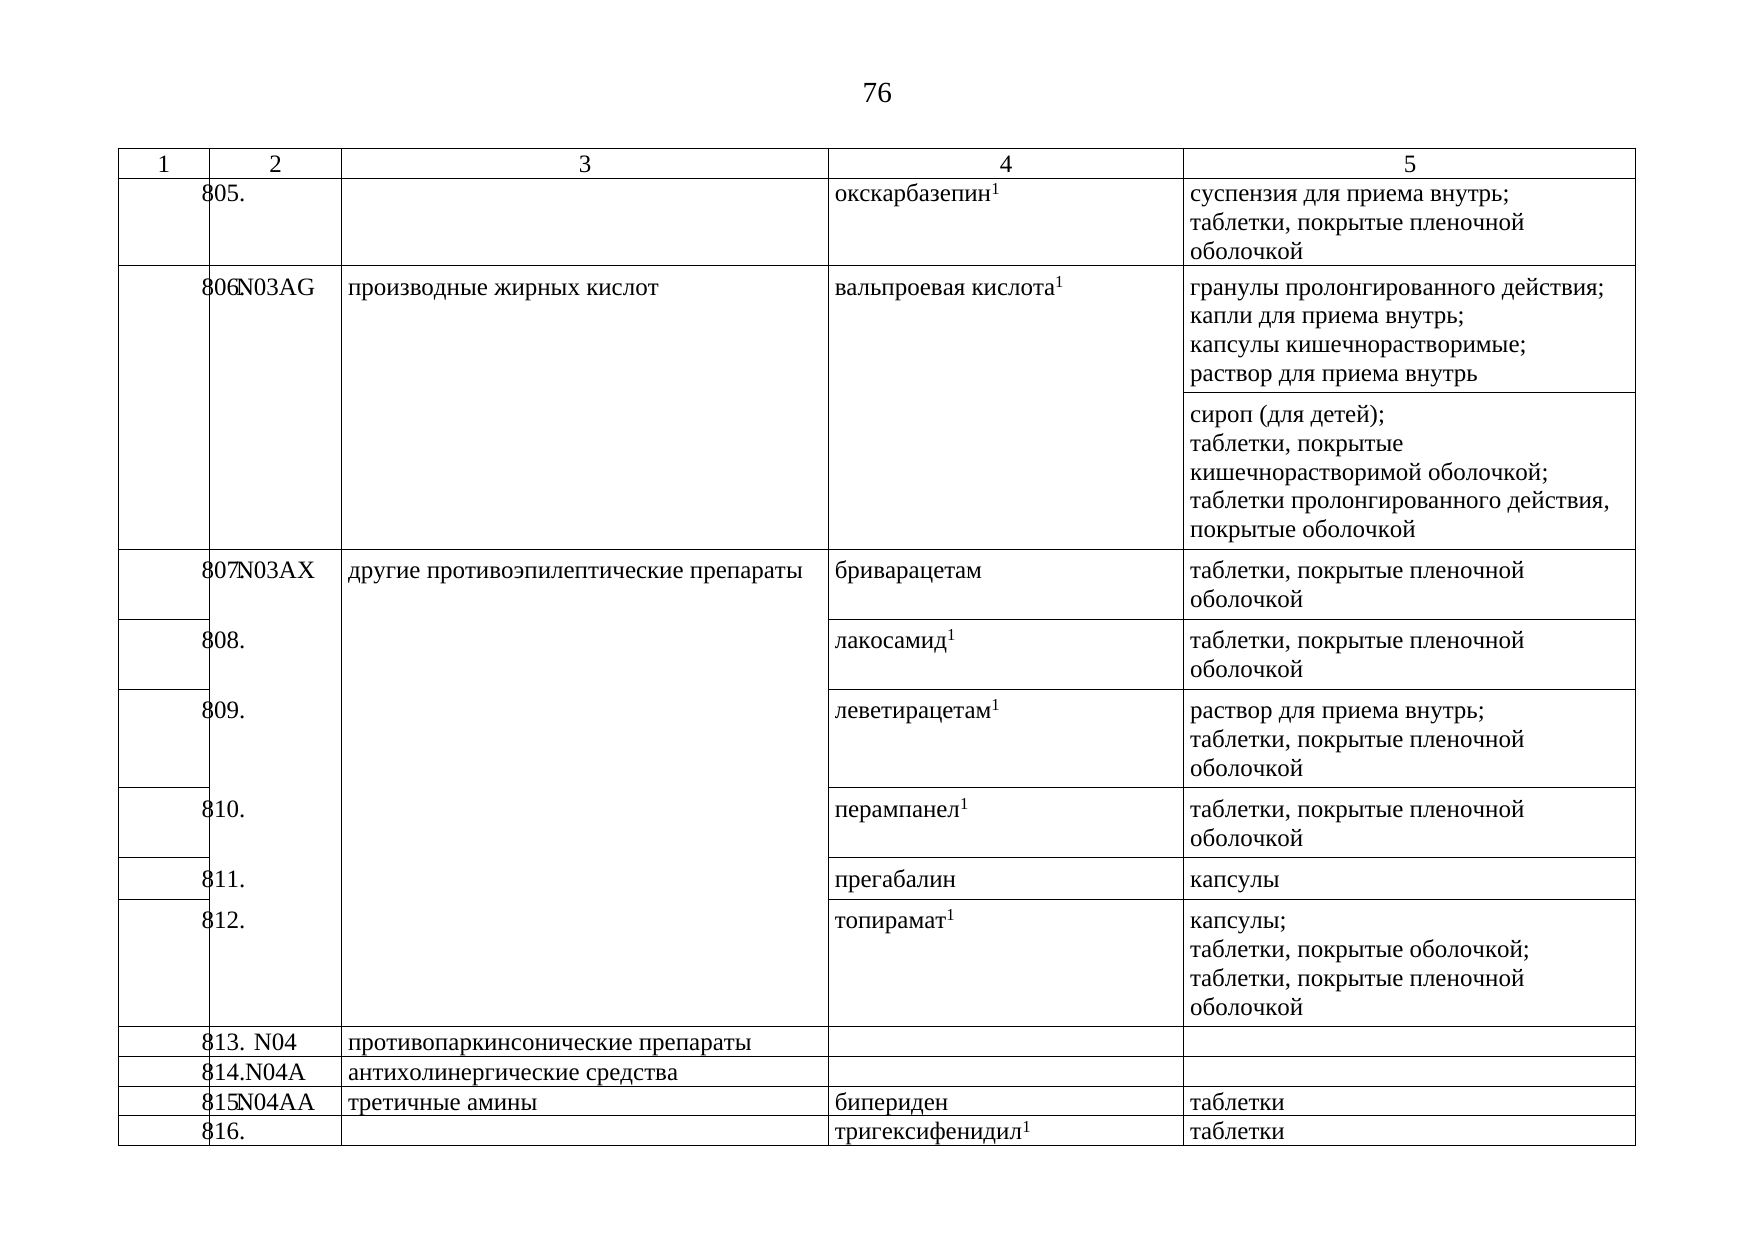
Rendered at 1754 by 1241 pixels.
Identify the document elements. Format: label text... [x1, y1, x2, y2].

table_cell [119, 266, 209, 548]
table_cell [210, 899, 341, 1026]
table_cell таблетки, покрытые пленочной оболочкой [1184, 550, 1635, 618]
table_cell противопаркинсонические препараты [342, 1027, 828, 1056]
table_cell производные жирных кислот [342, 266, 828, 548]
table_cell [829, 1027, 1183, 1056]
table_cell N03AG [210, 266, 341, 548]
table_cell [1184, 1057, 1635, 1086]
table_cell [119, 1027, 209, 1056]
table_cell [119, 1087, 209, 1115]
table_cell [119, 620, 209, 688]
table_cell вальпроевая кислота1 [829, 266, 1183, 548]
table_cell бипериден [829, 1087, 1183, 1115]
table_cell [210, 179, 341, 265]
table_cell [342, 1116, 828, 1145]
table_cell [119, 179, 209, 265]
table_cell таблетки [1184, 1116, 1635, 1145]
table_cell N04A [210, 1057, 341, 1086]
table_cell N04 [210, 1027, 341, 1056]
table_cell третичные амины [342, 1087, 828, 1115]
table_cell N03AX [210, 550, 341, 618]
table_cell другие противоэпилептические препараты [342, 550, 828, 618]
table_cell бриварацетам [829, 550, 1183, 618]
table_header 2 [210, 149, 341, 177]
table_cell [829, 1057, 1183, 1086]
table_header 1 [119, 149, 209, 177]
table_cell [119, 690, 209, 787]
table_cell [119, 550, 209, 618]
table_cell сироп (для детей); таблетки, покрытые кишечнорастворимой оболочкой; таблетки пролонгированного действия, покрытые оболочкой [1184, 393, 1635, 548]
table_cell [210, 857, 341, 898]
table_cell таблетки, покрытые пленочной оболочкой [1184, 620, 1635, 688]
table_cell перампанел1 [829, 788, 1183, 857]
table_cell N04AA [210, 1087, 341, 1115]
table_header 5 [1184, 149, 1635, 177]
table_cell [119, 858, 209, 898]
table_cell [342, 787, 828, 857]
table_cell леветирацетам1 [829, 690, 1183, 787]
table_cell [342, 899, 828, 1026]
table_cell топирамат1 [829, 900, 1183, 1026]
table_cell [342, 857, 828, 898]
table_cell таблетки [1184, 1087, 1635, 1115]
table_cell прегабалин [829, 858, 1183, 898]
table_cell [119, 788, 209, 857]
table_cell суспензия для приема внутрь; таблетки, покрытые пленочной оболочкой [1184, 179, 1635, 265]
table_cell [119, 1116, 209, 1145]
table_cell тригексифенидил1 [829, 1116, 1183, 1145]
table_cell [1184, 1027, 1635, 1056]
table_cell капсулы; таблетки, покрытые оболочкой; таблетки, покрытые пленочной оболочкой [1184, 900, 1635, 1026]
table_cell капсулы [1184, 858, 1635, 898]
table_header 4 [829, 149, 1183, 177]
table_cell [119, 900, 209, 1026]
table_cell [119, 1057, 209, 1086]
table_cell [210, 1116, 341, 1145]
table_cell антихолинергические средства [342, 1057, 828, 1086]
table_cell раствор для приема внутрь; таблетки, покрытые пленочной оболочкой [1184, 690, 1635, 787]
table_cell лакосамид1 [829, 620, 1183, 688]
table_cell [342, 619, 828, 688]
table_cell гранулы пролонгированного действия; капли для приема внутрь; капсулы кишечнорастворимые; раствор для приема внутрь [1184, 266, 1635, 392]
table_cell [342, 689, 828, 787]
table_cell таблетки, покрытые пленочной оболочкой [1184, 788, 1635, 857]
table_cell [210, 787, 341, 857]
table_header 3 [342, 149, 828, 177]
table_cell [210, 689, 341, 787]
table_cell [342, 179, 828, 265]
table_cell [210, 619, 341, 688]
table_cell окскарбазепин1 [829, 179, 1183, 265]
